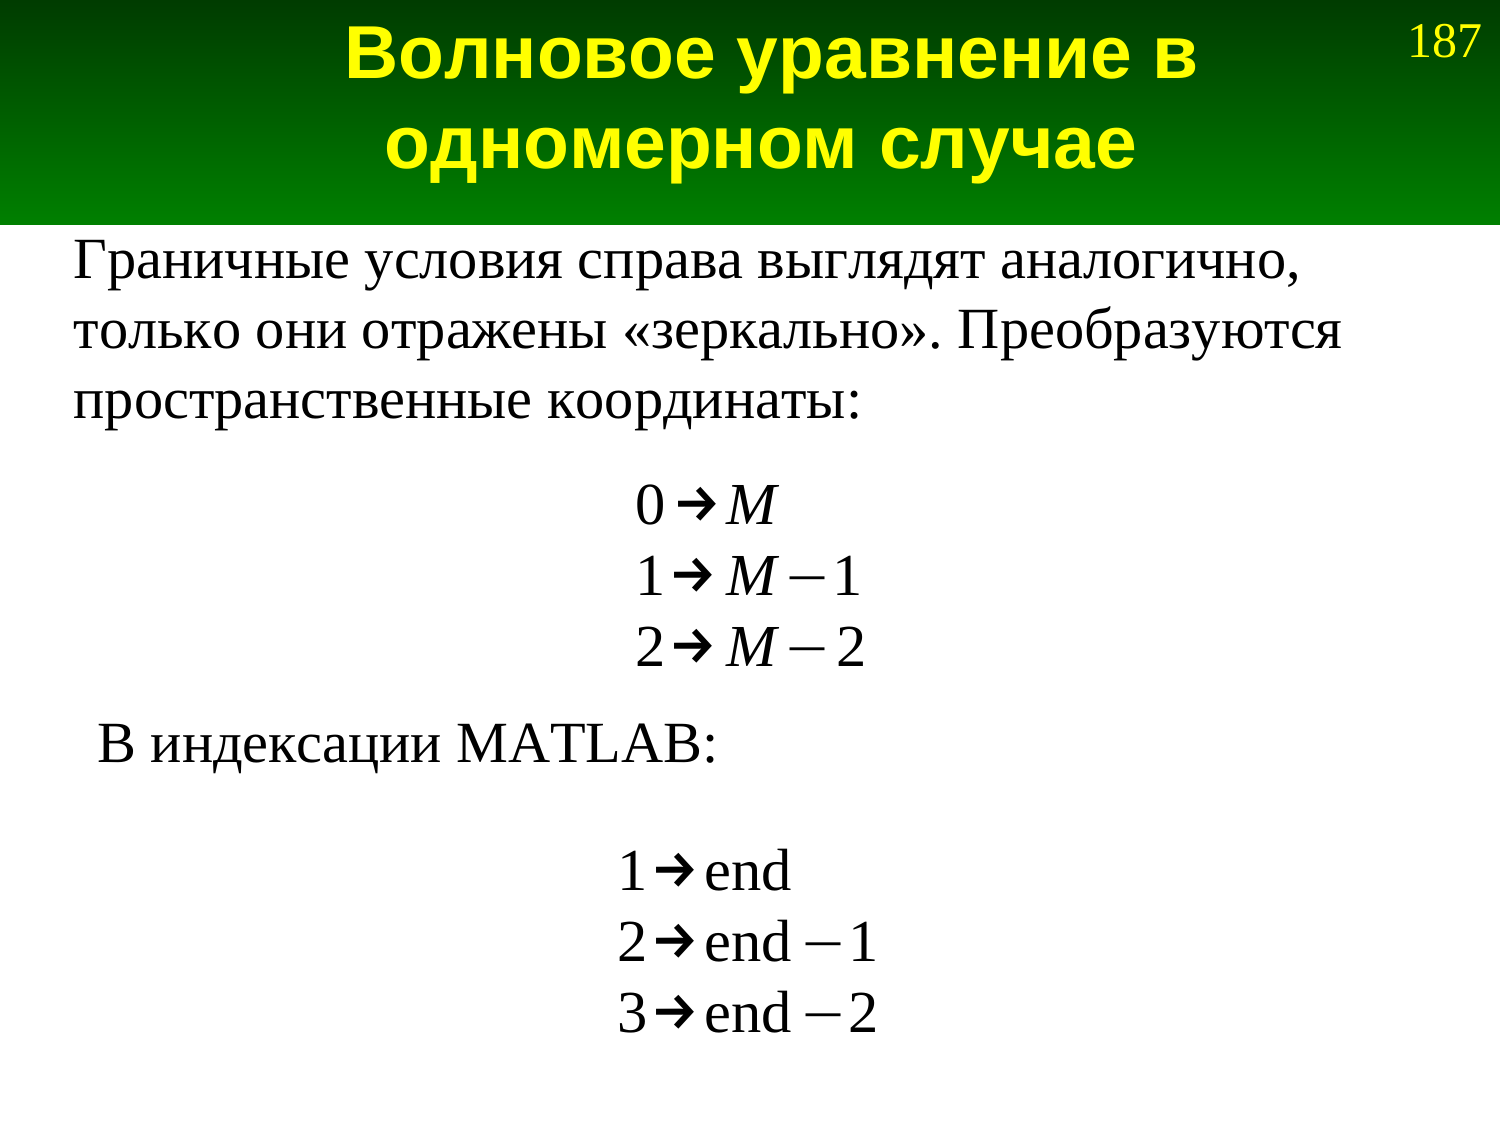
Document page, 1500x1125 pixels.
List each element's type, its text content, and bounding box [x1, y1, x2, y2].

chart [620, 472, 880, 679]
chart [602, 838, 893, 1046]
text_box Граничные условия справа выглядят аналогично, только они отражены «зеркально». Преобразуются пространственные координаты: [59, 212, 1441, 438]
text_box В индексации MATLAB: [82, 696, 1465, 804]
title Волновое уравнение в одномерном случае [123, 0, 1399, 192]
